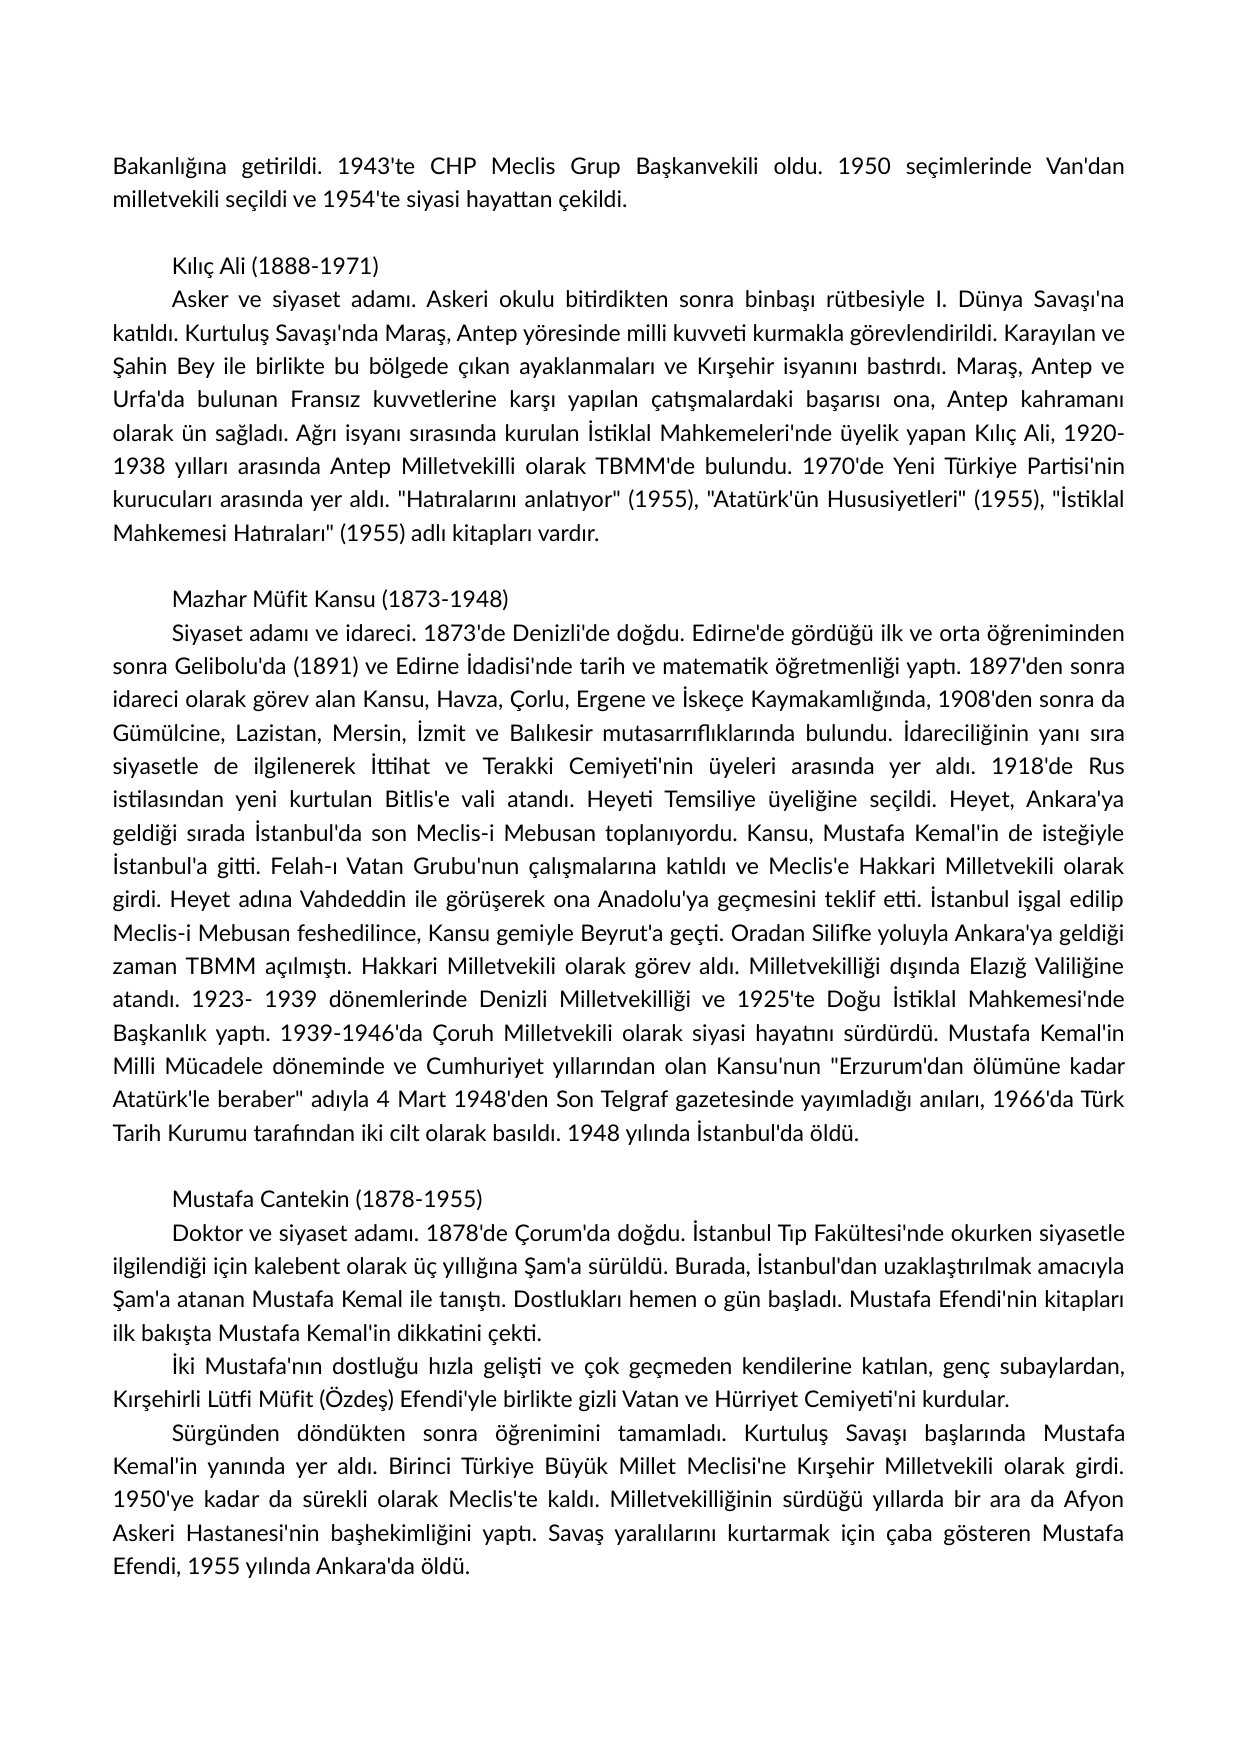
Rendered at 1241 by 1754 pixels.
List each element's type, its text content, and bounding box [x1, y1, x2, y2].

text Mazhar Müfit Kansu (1873-1948) [112, 581, 1126, 614]
text Siyaset adamı ve idareci. 1873'de Denizli'de doğdu. Edirne'de gördüğü ilk ve orta öğreniminden sonra Gelibolu'da (1891) ve Edirne İdadisi'nde tarih ve matematik öğretmenliği yaptı. 1897'den sonra idareci olarak görev alan Kansu, Havza, Çorlu, Ergene ve İskeçe Kaymakamlığında, 1908'den sonra da Gümülcine, Lazistan, Mersin, İzmit ve Balıkesir mutasarrıflıklarında bulundu. İdareciliğinin yanı sıra siyasetle de ilgilenerek İttihat ve Terakki Cemiyeti'nin üyeleri arasında yer aldı. 1918'de Rus istilasından yeni kurtulan Bitlis'e vali atandı. Heyeti Temsiliye üyeliğine seçildi. Heyet, Ankara'ya geldiği sırada İstanbul'da son Meclis-i Mebusan toplanıyordu. Kansu, Mustafa Kemal'in de isteğiyle İstanbul'a gitti. Felah-ı Vatan Grubu'nun çalışmalarına katıldı ve Meclis'e Hakkari Milletvekili olarak girdi. Heyet adına Vahdeddin ile görüşerek ona Anadolu'ya geçmesini teklif etti. İstanbul işgal edilip Meclis-i Mebusan feshedilince, Kansu gemiyle Beyrut'a geçti. Oradan Silifke yoluyla Ankara'ya geldiği zaman TBMM açılmıştı. Hakkari Milletvekili olarak görev aldı. Milletvekilliği dışında Elazığ Valiliğine atandı. 1923- 1939 dönemlerinde Denizli Milletvekilliği ve 1925'te Doğu İstiklal Mahkemesi'nde Başkanlık yaptı. 1939-1946'da Çoruh Milletvekili olarak siyasi hayatını sürdürdü. Mustafa Kemal'in Milli Mücadele döneminde ve Cumhuriyet yıllarından olan Kansu'nun "Erzurum'dan ölümüne kadar Atatürk'le beraber" adıyla 4 Mart 1948'den Son Telgraf gazetesinde yayımladığı anıları, 1966'da Türk Tarih Kurumu tarafından iki cilt olarak basıldı. 1948 yılında İstanbul'da öldü. [112, 614, 1126, 1148]
text Kılıç Ali (1888-1971) [112, 248, 1126, 281]
text Doktor ve siyaset adamı. 1878'de Çorum'da doğdu. İstanbul Tıp Fakültesi'nde okurken siyasetle ilgilendiği için kalebent olarak üç yıllığına Şam'a sürüldü. Burada, İstanbul'dan uzaklaştırılmak amacıyla Şam'a atanan Mustafa Kemal ile tanıştı. Dostlukları hemen o gün başladı. Mustafa Efendi'nin kitapları ilk bakışta Mustafa Kemal'in dikkatini çekti. [112, 1214, 1126, 1348]
text İki Mustafa'nın dostluğu hızla gelişti ve çok geçmeden kendilerine katılan, genç subaylardan, Kırşehirli Lütfi Müfit (Özdeş) Efendi'yle birlikte gizli Vatan ve Hürriyet Cemiyeti'ni kurdular. [112, 1348, 1126, 1414]
text Mustafa Cantekin (1878-1955) [112, 1181, 1126, 1214]
text Asker ve siyaset adamı. Askeri okulu bitirdikten sonra binbaşı rütbesiyle I. Dünya Savaşı'na katıldı. Kurtuluş Savaşı'nda Maraş, Antep yöresinde milli kuvveti kurmakla görevlendirildi. Karayılan ve Şahin Bey ile birlikte bu bölgede çıkan ayaklanmaları ve Kırşehir isyanını bastırdı. Maraş, Antep ve Urfa'da bulunan Fransız kuvvetlerine karşı yapılan çatışmalardaki başarısı ona, Antep kahramanı olarak ün sağladı. Ağrı isyanı sırasında kurulan İstiklal Mahkemeleri'nde üyelik yapan Kılıç Ali, 1920-1938 yılları arasında Antep Milletvekilli olarak TBMM'de bulundu. 1970'de Yeni Türkiye Partisi'nin kurucuları arasında yer aldı. "Hatıralarını anlatıyor" (1955), "Atatürk'ün Hususiyetleri" (1955), "İstiklal Mahkemesi Hatıraları" (1955) adlı kitapları vardır. [112, 281, 1126, 548]
text Sürgünden döndükten sonra öğrenimini tamamladı. Kurtuluş Savaşı başlarında Mustafa Kemal'in yanında yer aldı. Birinci Türkiye Büyük Millet Meclisi'ne Kırşehir Milletvekili olarak girdi. 1950'ye kadar da sürekli olarak Meclis'te kaldı. Milletvekilliğinin sürdüğü yıllarda bir ara da Afyon Askeri Hastanesi'nin başhekimliğini yaptı. Savaş yaralılarını kurtarmak için çaba gösteren Mustafa Efendi, 1955 yılında Ankara'da öldü. [112, 1414, 1126, 1581]
text Bakanlığına getirildi. 1943'te CHP Meclis Grup Başkanvekili oldu. 1950 seçimlerinde Van'dan milletvekili seçildi ve 1954'te siyasi hayattan çekildi. [112, 148, 1126, 214]
